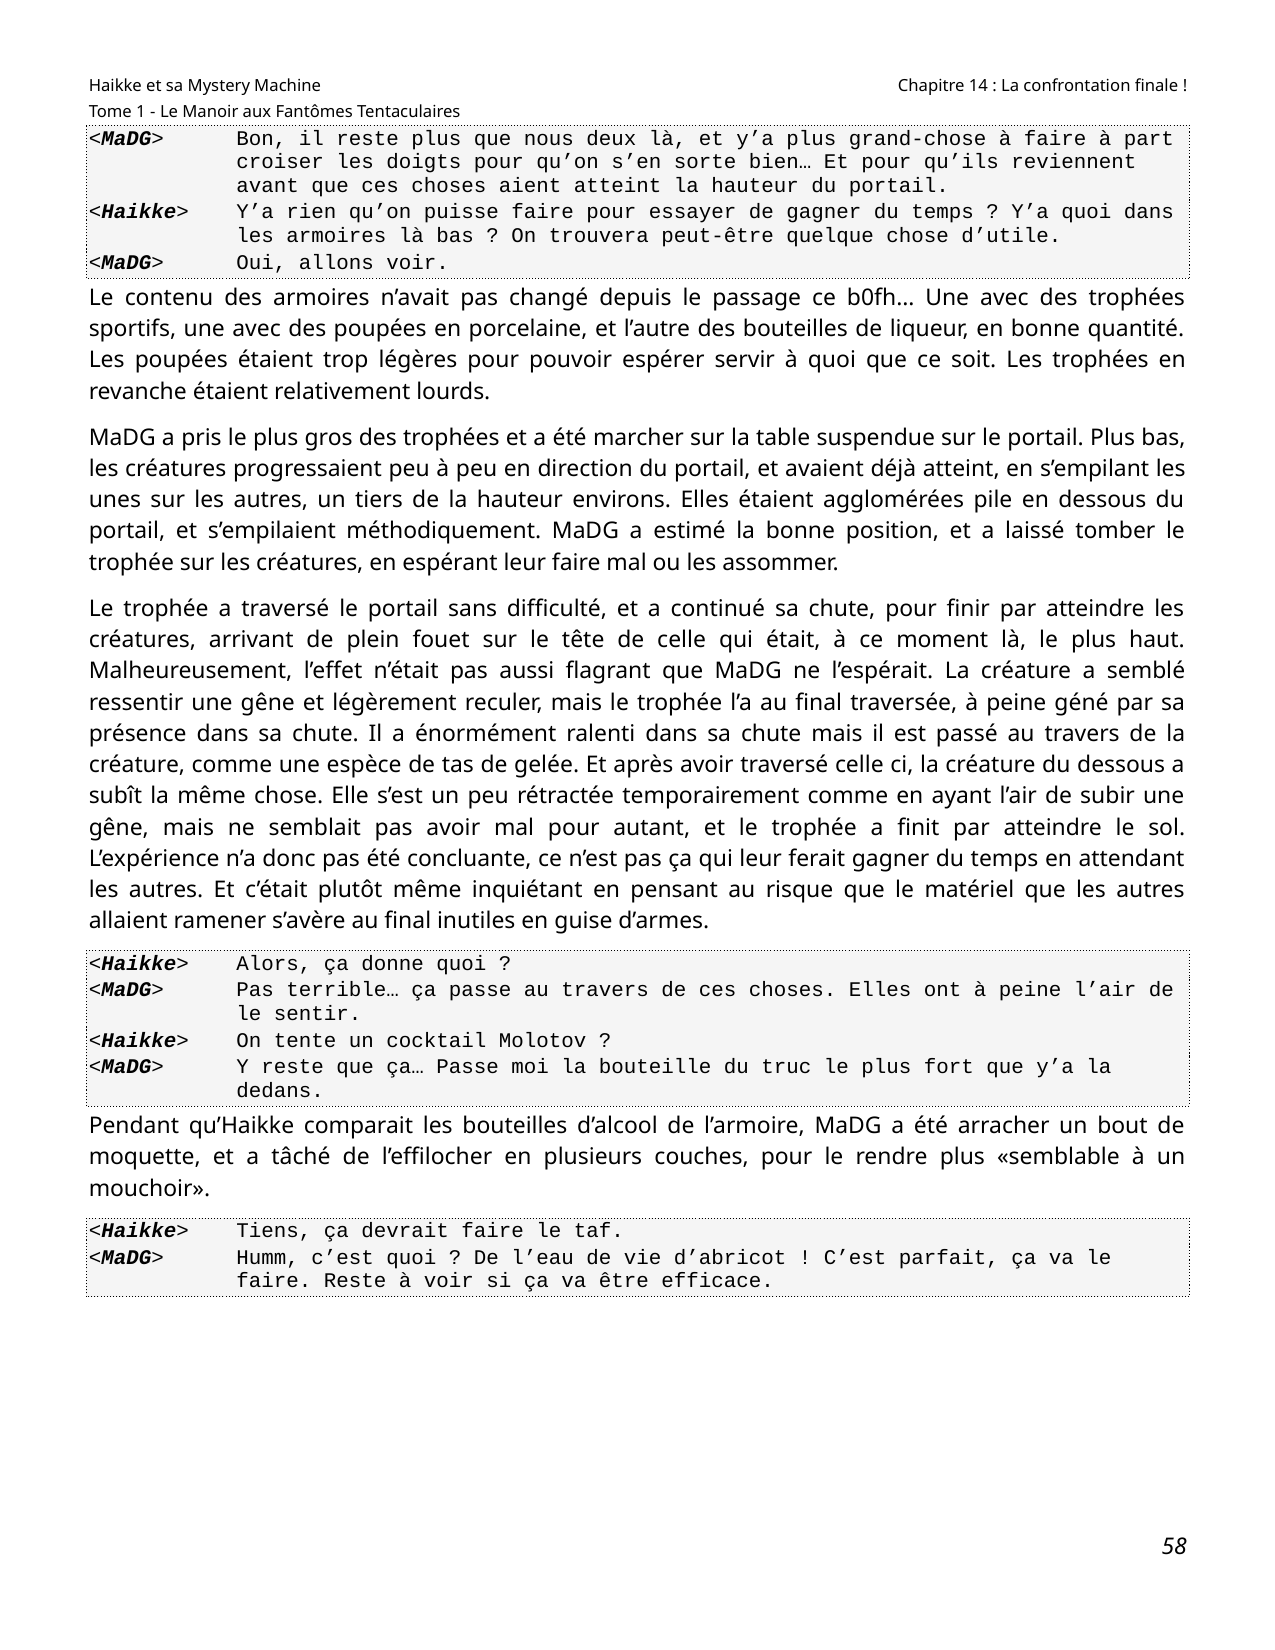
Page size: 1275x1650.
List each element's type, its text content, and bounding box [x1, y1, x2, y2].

text Le contenu des armoires n’avait pas changé depuis le passage ce b0fh… Une avec des trophées sportifs, une avec des poupées en porcelaine, et l’autre des bouteilles de liqueur, en bonne quantité. Les poupées étaient trop légères pour pouvoir espérer servir à quoi que ce soit. Les trophées en revanche étaient relativement lourds. [88, 281, 1186, 406]
text <MaDG> Bon, il reste plus que nous deux là, et y’a plus grand-chose à faire à part croiser les doigts pour qu’on s’en sorte bien… Et pour qu’ils reviennent avant que ces choses aient atteint la hauteur du portail. [86, 125, 1189, 199]
text Pendant qu’Haikke comparait les bouteilles d’alcool de l’armoire, MaDG a été arracher un bout de moquette, et a tâché de l’effilocher en plusieurs couches, pour le rendre plus «semblable à un mouchoir». [88, 1109, 1186, 1203]
text <Haikke> On tente un cocktail Molotov ? [86, 1027, 1189, 1053]
text MaDG a pris le plus gros des trophées et a été marcher sur la table suspendue sur le portail. Plus bas, les créatures progressaient peu à peu en direction du portail, et avaient déjà atteint, en s’empilant les unes sur les autres, un tiers de la hauteur environs. Elles étaient agglomérées pile en dessous du portail, et s’empilaient méthodiquement. MaDG a estimé la bonne position, et a laissé tomber le trophée sur les créatures, en espérant leur faire mal ou les assommer. [88, 421, 1186, 577]
text <Haikke> Alors, ça donne quoi ? [86, 950, 1189, 977]
text Le trophée a traversé le portail sans difficulté, et a continué sa chute, pour finir par atteindre les créatures, arrivant de plein fouet sur le tête de celle qui était, à ce moment là, le plus haut. Malheureusement, l’effet n’était pas aussi flagrant que MaDG ne l’espérait. La créature a semblé ressentir une gêne et légèrement reculer, mais le trophée l’a au final traversée, à peine géné par sa présence dans sa chute. Il a énormément ralenti dans sa chute mais il est passé au travers de la créature, comme une espèce de tas de gelée. Et après avoir traversé celle ci, la créature du dessous a subît la même chose. Elle s’est un peu rétractée temporairement comme en ayant l’air de subir une gêne, mais ne semblait pas avoir mal pour autant, et le trophée a finit par atteindre le sol. L’expérience n’a donc pas été concluante, ce n’est pas ça qui leur ferait gagner du temps en attendant les autres. Et c’était plutôt même inquiétant en pensant au risque que le matériel que les autres allaient ramener s’avère au final inutiles en guise d’armes. [88, 592, 1186, 936]
text <MaDG> Pas terrible… ça passe au travers de ces choses. Elles ont à peine l’air de le sentir. [86, 977, 1189, 1027]
text <Haikke> Y’a rien qu’on puisse faire pour essayer de gagner du temps ? Y’a quoi dans les armoires là bas ? On trouvera peut-être quelque chose d’utile. [86, 199, 1189, 249]
text <MaDG> Humm, c’est quoi ? De l’eau de vie d’abricot ! C’est parfait, ça va le faire. Reste à voir si ça va être efficace. [86, 1244, 1189, 1297]
text <MaDG> Oui, allons voir. [86, 249, 1189, 278]
text <MaDG> Y reste que ça… Passe moi la bouteille du truc le plus fort que y’a la dedans. [86, 1054, 1189, 1106]
text <Haikke> Tiens, ça devrait faire le taf. [86, 1218, 1189, 1244]
